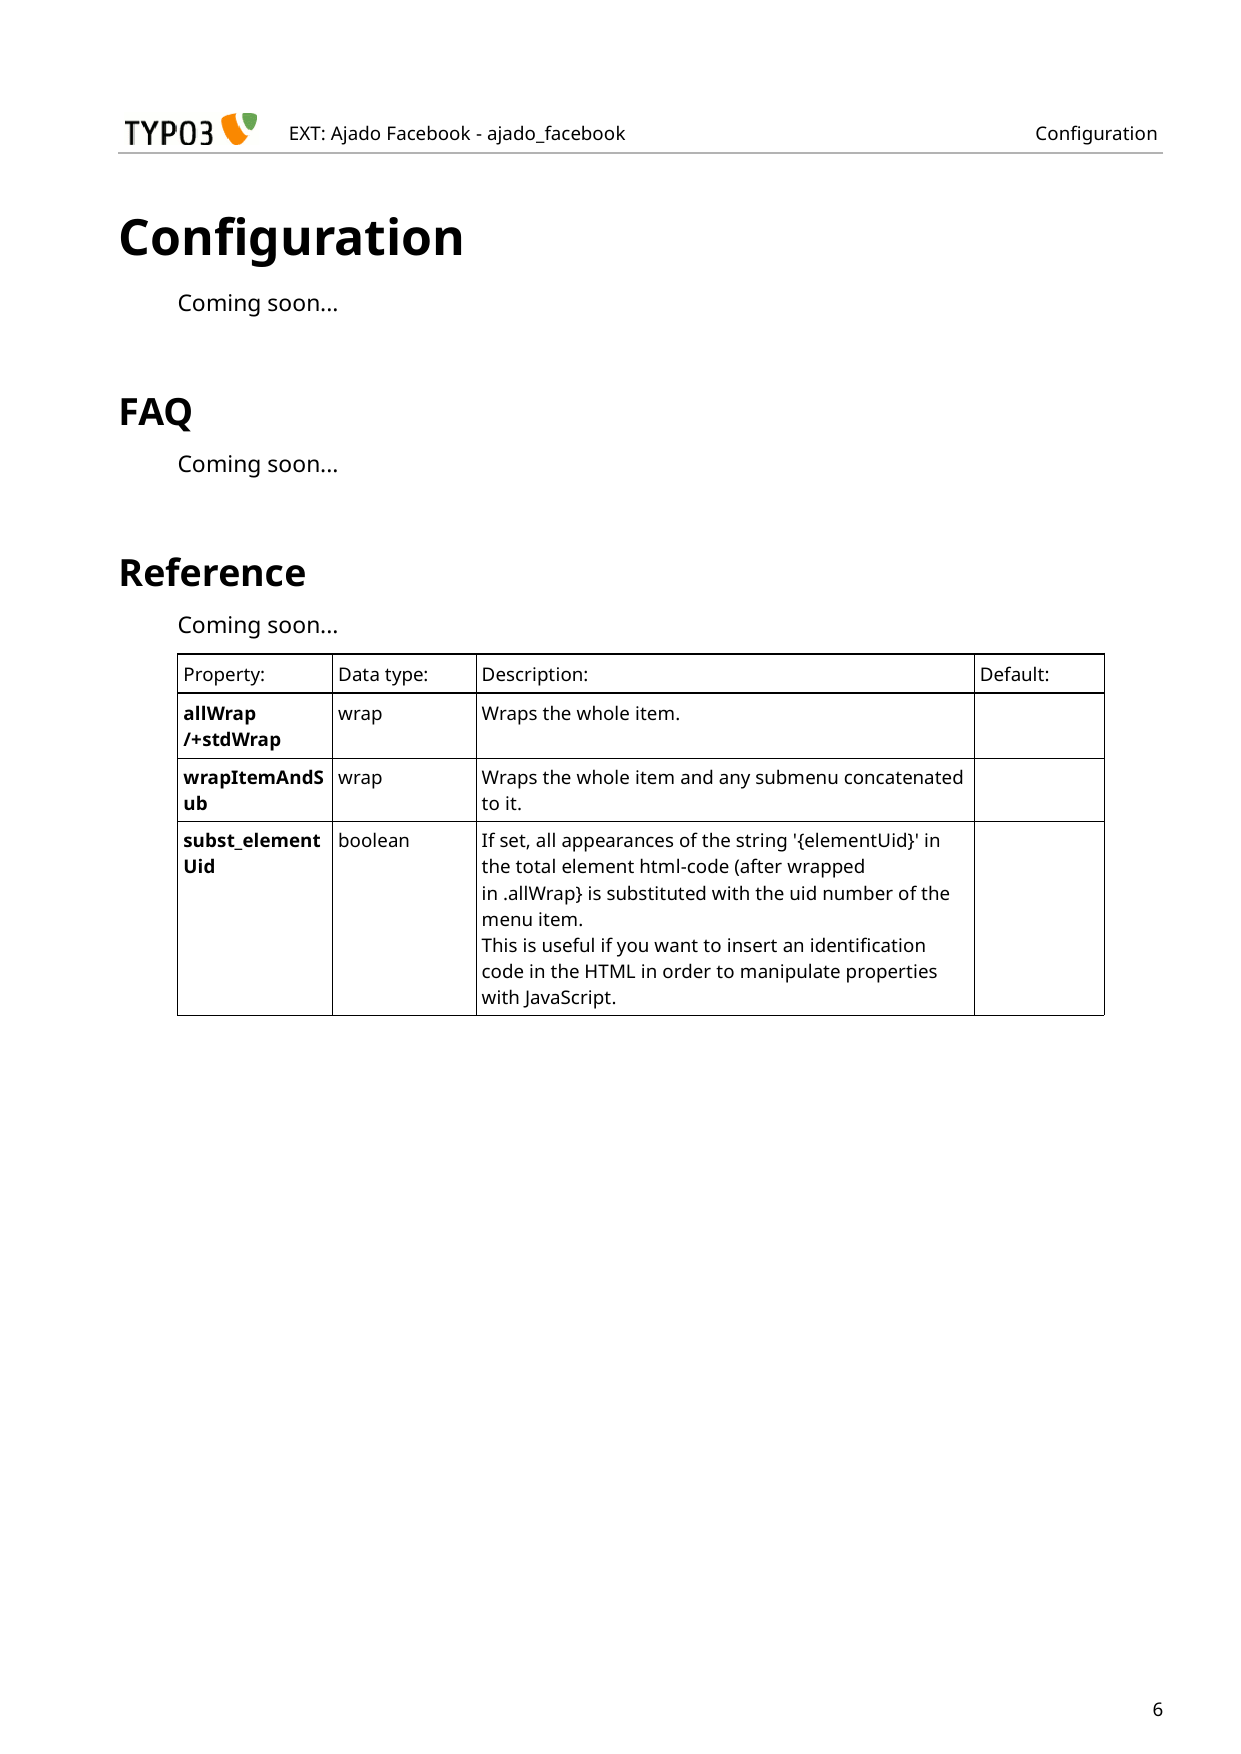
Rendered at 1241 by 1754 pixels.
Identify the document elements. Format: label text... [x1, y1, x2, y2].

table_cell wrapItemAndSub [178, 759, 332, 821]
text Coming soon... [177, 287, 1163, 318]
table_cell subst_elementUid [178, 822, 332, 1015]
table_cell wrap [333, 694, 476, 758]
table_cell [975, 822, 1104, 1015]
table_cell [975, 694, 1104, 758]
table_cell wrap [333, 759, 476, 821]
table_cell Wraps the whole item. [477, 694, 974, 758]
table_cell [975, 759, 1104, 821]
text Coming soon... [177, 609, 1163, 640]
table_header Description: [477, 655, 974, 692]
subtitle FAQ [118, 385, 1163, 436]
table_cell boolean [333, 822, 476, 1015]
subtitle Configuration [118, 202, 1163, 269]
table_cell Wraps the whole item and any submenu concatenated to it. [477, 759, 974, 821]
text Coming soon... [177, 448, 1163, 479]
subtitle Reference [118, 546, 1163, 597]
picture [124, 112, 260, 145]
table_header Data type: [333, 655, 476, 692]
table_cell allWrap /+stdWrap [178, 694, 332, 758]
table_cell If set, all appearances of the string '{elementUid}' in the total element html-code (after wrapped in .allWrap} is substituted with the uid number of the menu item. This is useful if you want to insert an identification code in the HTML in order to manipulate properties with JavaScript. [477, 822, 974, 1015]
table_header Default: [975, 655, 1104, 692]
table_header Property: [178, 655, 332, 692]
